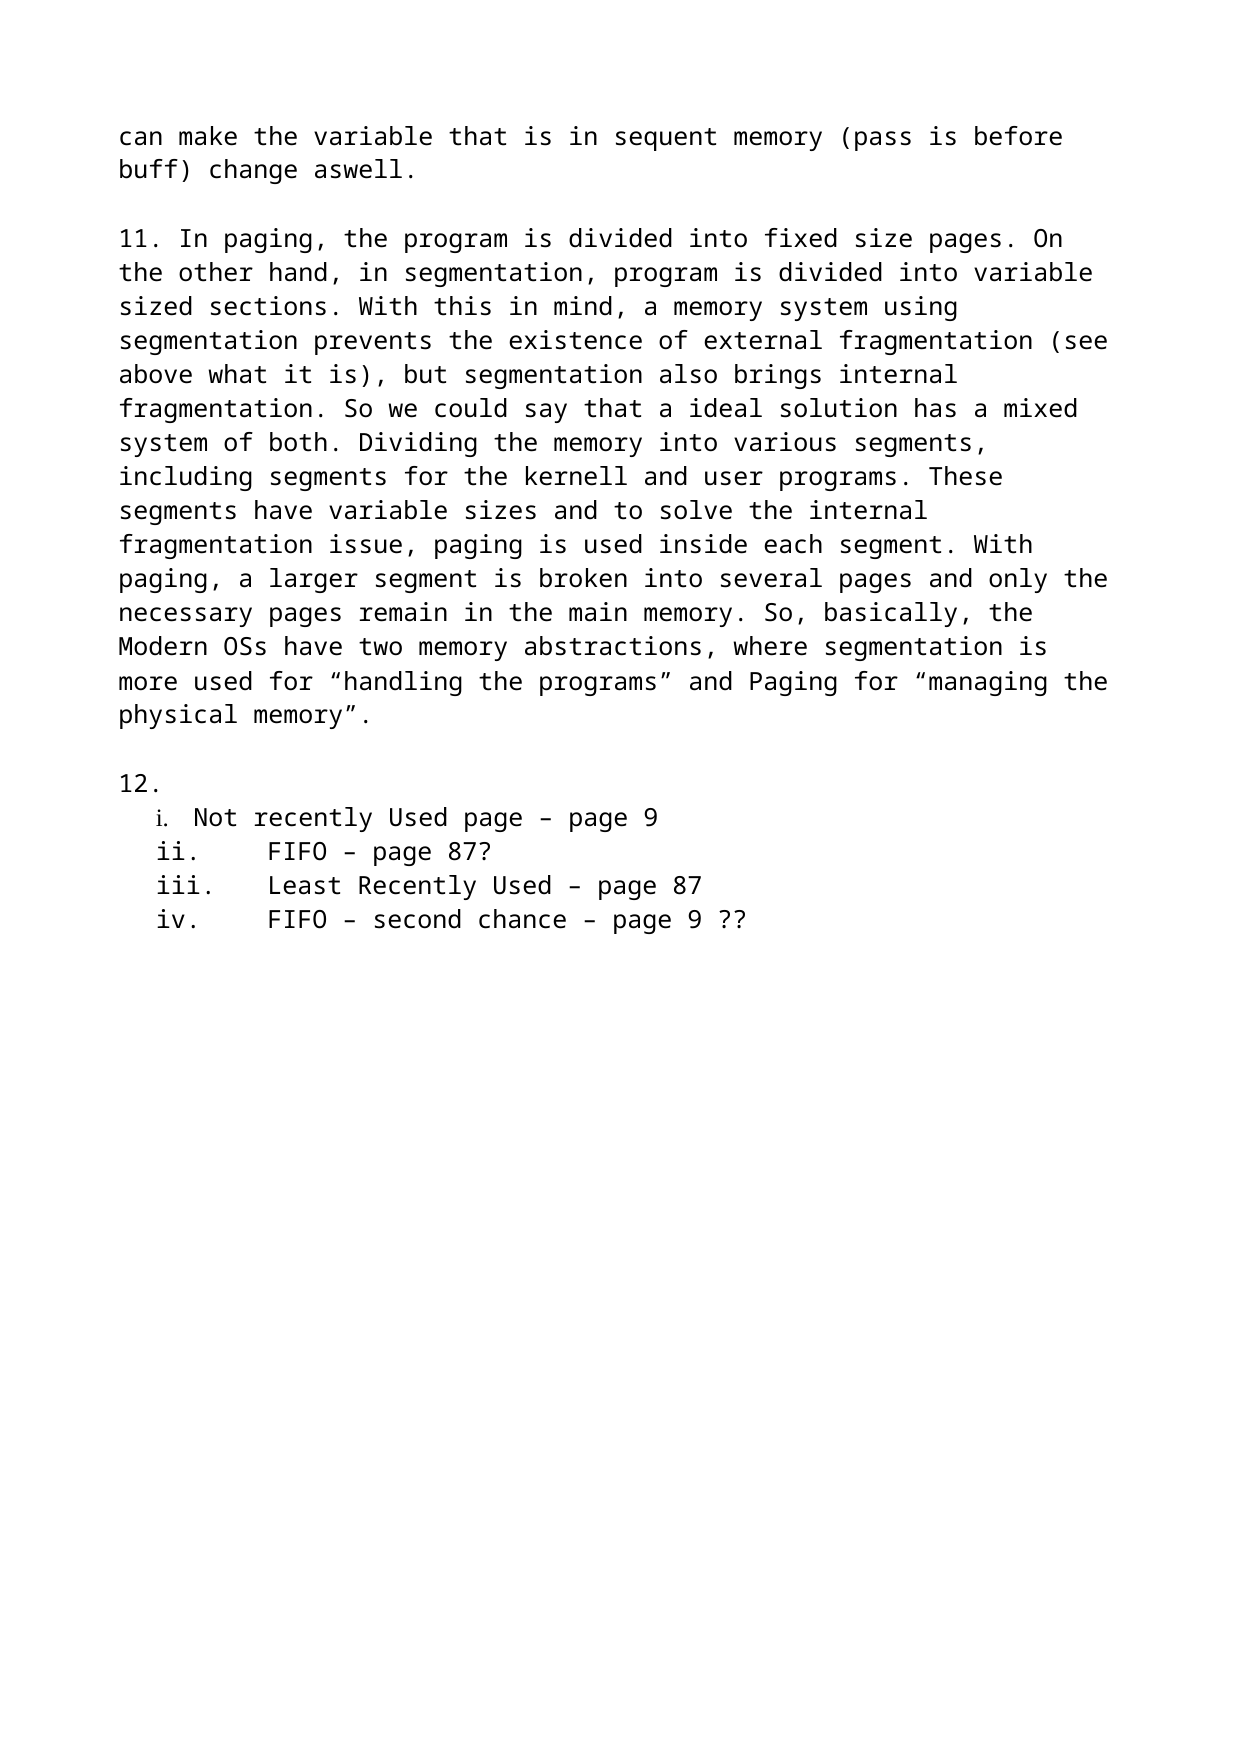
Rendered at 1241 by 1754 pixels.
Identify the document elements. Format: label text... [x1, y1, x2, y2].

list Not recently Used page – page 9 [156, 799, 1122, 833]
text 12. [118, 765, 1122, 799]
text 11. In paging, the program is divided into fixed size pages. On the other hand, in segmentation, program is divided into variable sized sections. With this in mind, a memory system using segmentation prevents the existence of external fragmentation (see above what it is), but segmentation also brings internal fragmentation. So we could say that a ideal solution has a mixed system of both. Dividing the memory into various segments, including segments for the kernell and user programs. These segments have variable sizes and to solve the internal fragmentation issue, paging is used inside each segment. With paging, a larger segment is broken into several pages and only the necessary pages remain in the main memory. So, basically, the Modern OSs have two memory abstractions, where segmentation is more used for “handling the programs” and Paging for “managing the physical memory”. [118, 220, 1122, 731]
list Least Recently Used – page 87 [156, 867, 1122, 902]
list FIFO – second chance – page 9 ?? [156, 902, 1122, 936]
text can make the variable that is in sequent memory (pass is before buff) change aswell. [118, 118, 1122, 186]
list FIFO – page 87? [156, 833, 1122, 867]
